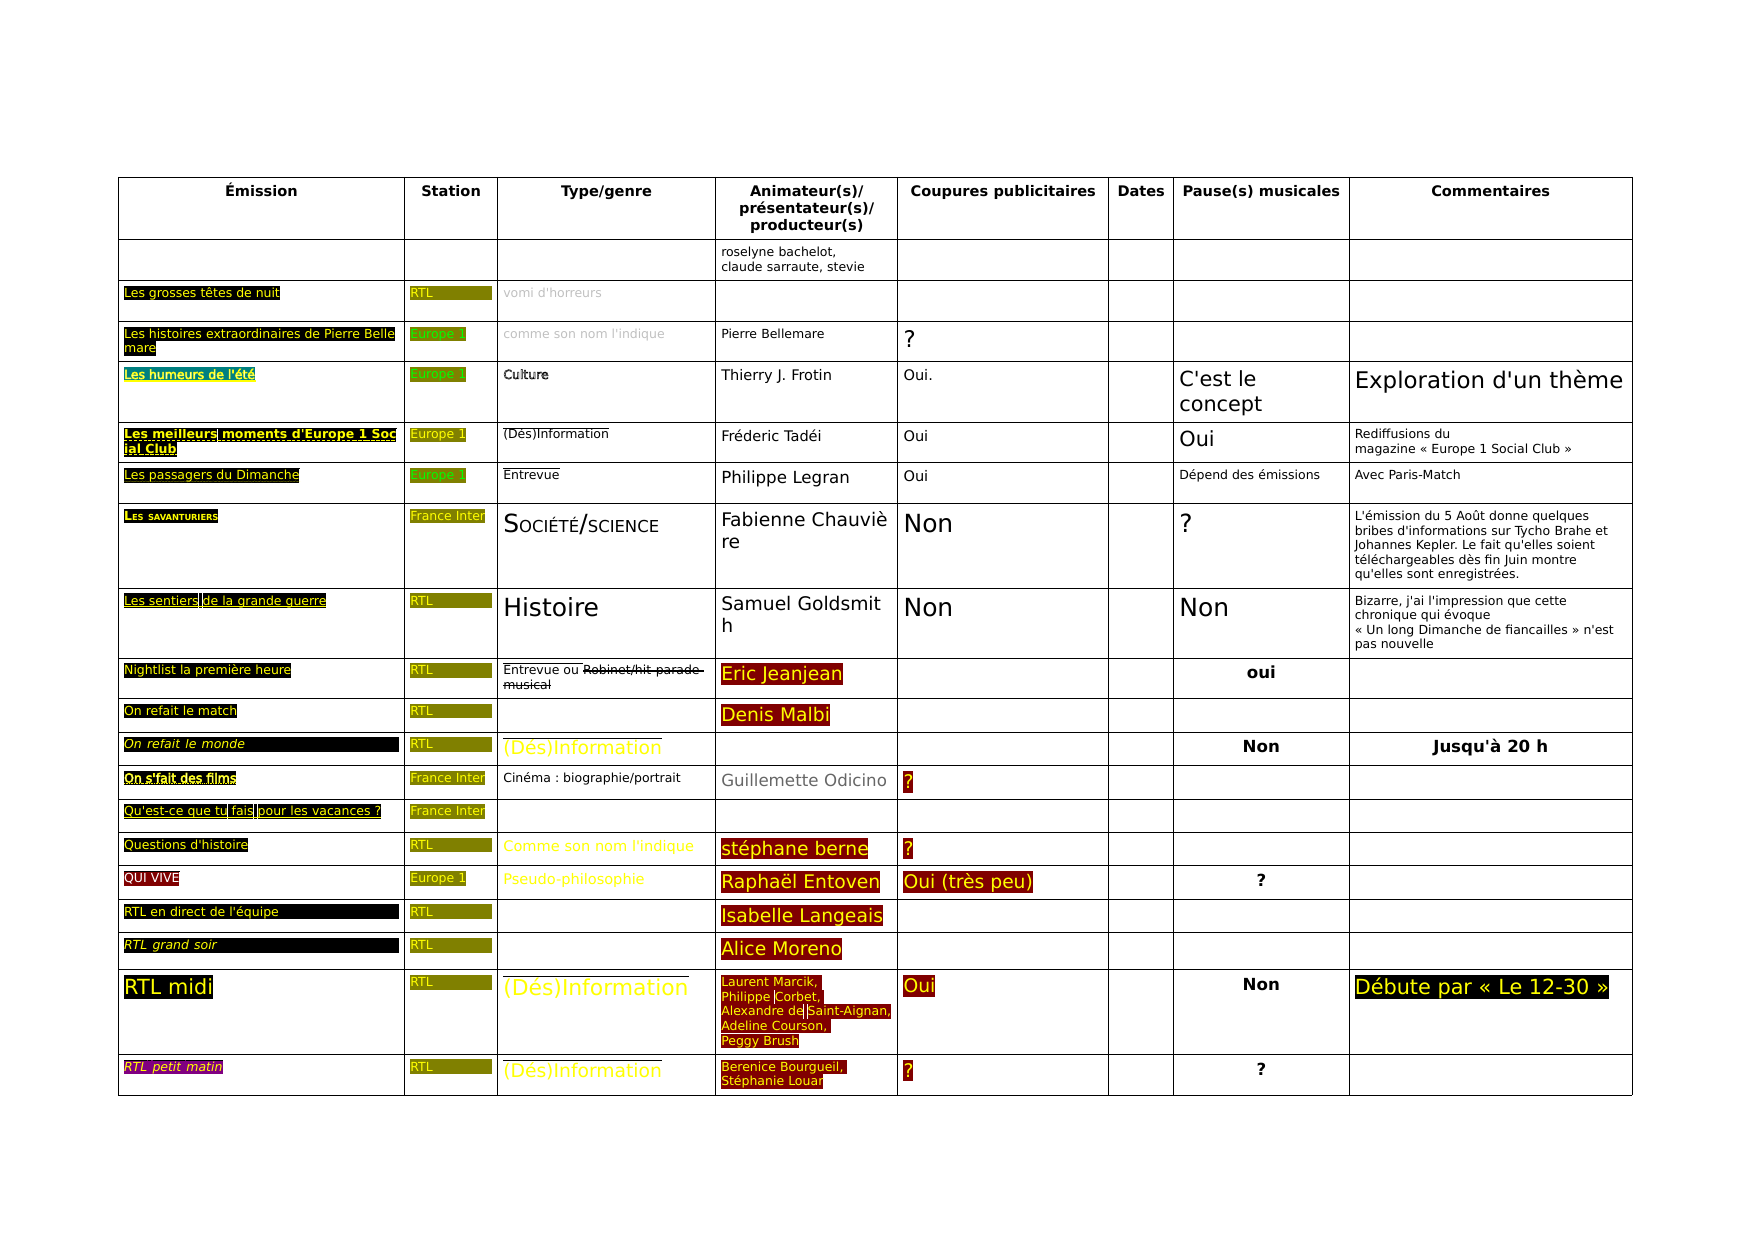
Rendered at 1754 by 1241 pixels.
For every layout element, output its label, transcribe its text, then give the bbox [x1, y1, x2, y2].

table_cell Rediffusions du magazine « Europe 1 Social Club » [1350, 423, 1632, 462]
table_cell L'émission du 5 Août donne quelques bribes d'informations sur Tycho Brahe et Johannes Kepler. Le fait qu'elles soient téléchargeables dès fin Juin montre qu'elles sont enregistrées. [1350, 504, 1632, 587]
table_cell ? [1174, 866, 1349, 899]
table_cell [498, 699, 715, 732]
table_cell [1174, 833, 1349, 865]
table_cell Guillemette Odicino [716, 766, 897, 798]
table_cell [119, 240, 404, 280]
table_cell Alice Moreno [716, 933, 897, 969]
table_cell RTL [405, 281, 497, 321]
table_cell [1109, 866, 1173, 899]
table_cell [1109, 240, 1173, 280]
table_cell [1350, 866, 1632, 899]
table_cell RTL midi [119, 970, 404, 1054]
table_cell [1109, 733, 1173, 765]
table_cell [498, 800, 715, 832]
table_cell [1109, 281, 1173, 321]
table_cell Bizarre, j'ai l'impression que cette chronique qui évoque « Un long Dimanche de fiancailles » n'est pas nouvelle [1350, 589, 1632, 657]
table_cell On s'fait des films [119, 766, 404, 798]
table_cell [1109, 933, 1173, 969]
table_header Coupures publicitaires [898, 178, 1108, 239]
table_cell France Inter [405, 800, 497, 832]
table_cell [1174, 281, 1349, 321]
table_cell Non [1174, 970, 1349, 1054]
table_cell (Dés)Information [498, 423, 715, 462]
table_cell [1109, 699, 1173, 732]
table_cell Berenice Bourgueil, Stéphanie Louar [716, 1055, 897, 1094]
table_cell [1350, 659, 1632, 698]
table_cell [1350, 766, 1632, 798]
table_cell (Dés)Information [498, 970, 715, 1054]
table_cell [898, 800, 1108, 832]
table_cell [898, 933, 1108, 969]
table_cell [1174, 699, 1349, 732]
table_cell [1109, 504, 1173, 587]
table_cell [1350, 281, 1632, 321]
table_cell [1174, 900, 1349, 932]
table_cell Non [1174, 733, 1349, 765]
table_cell (Dés)Information [498, 733, 715, 765]
table_cell [1109, 900, 1173, 932]
table_cell Société/science [498, 504, 715, 587]
table_header Émission [119, 178, 404, 239]
table_cell [1109, 766, 1173, 798]
table_cell Laurent Marcik, Philippe Corbet, Alexandre de Saint-Aignan, Adeline Courson, Peggy Brush [716, 970, 897, 1054]
table_header Station [405, 178, 497, 239]
table_cell Europe 1 [405, 866, 497, 899]
table_cell Les grosses têtes de nuit [119, 281, 404, 321]
table_cell Oui [898, 463, 1108, 503]
table_cell [898, 733, 1108, 765]
table_cell ? [1174, 1055, 1349, 1094]
table_cell RTL [405, 833, 497, 865]
table_cell Non [898, 504, 1108, 587]
table_cell [898, 699, 1108, 732]
table_cell RTL [405, 970, 497, 1054]
table_cell Raphaël Entoven [716, 866, 897, 899]
table_cell ? [1174, 504, 1349, 587]
table_cell [498, 900, 715, 932]
table_cell [1109, 659, 1173, 698]
table_cell Thierry J. Frotin [716, 362, 897, 422]
table_cell RTL en direct de l'équipe [119, 900, 404, 932]
table_cell France Inter [405, 504, 497, 587]
table_cell On refait le match [119, 699, 404, 732]
table_cell Les sentiers de la grande guerre [119, 589, 404, 657]
table_header Pause(s) musicales [1174, 178, 1349, 239]
table_cell Comme son nom l'indique [498, 833, 715, 865]
table_cell RTL [405, 733, 497, 765]
table_cell [716, 800, 897, 832]
table_cell ? [898, 766, 1108, 798]
table_cell ? [898, 322, 1108, 361]
table_cell Europe 1 [405, 423, 497, 462]
table_cell [1350, 833, 1632, 865]
table_cell [1109, 322, 1173, 361]
table_cell [898, 240, 1108, 280]
table_cell [1350, 800, 1632, 832]
table_cell Vomi d'horreurs [498, 281, 715, 321]
table_cell [498, 240, 715, 280]
table_cell Dépend des émissions [1174, 463, 1349, 503]
table_cell [716, 281, 897, 321]
table_cell Oui [898, 423, 1108, 462]
table_cell [1174, 933, 1349, 969]
table_cell RTL [405, 900, 497, 932]
table_cell Denis Malbi [716, 699, 897, 732]
table_cell [1109, 423, 1173, 462]
table_cell [1350, 1055, 1632, 1094]
table_cell Pierre Bellemare [716, 322, 897, 361]
table_cell [898, 900, 1108, 932]
table_cell Non [898, 589, 1108, 657]
table_cell RTL grand soir [119, 933, 404, 969]
table_cell Questions d'histoire [119, 833, 404, 865]
table_cell [1109, 1055, 1173, 1094]
table_cell [1109, 833, 1173, 865]
table_cell RTL [405, 699, 497, 732]
table_cell Les meilleurs moments d'Europe 1 Social Club [119, 423, 404, 462]
table_cell Isabelle Langeais [716, 900, 897, 932]
table_cell [1350, 699, 1632, 732]
table_cell France Inter [405, 766, 497, 798]
table_cell Pseudo-philosophie [498, 866, 715, 899]
table_cell Oui (très peu) [898, 866, 1108, 899]
table_cell Nightlist la première heure [119, 659, 404, 698]
table_cell [1109, 362, 1173, 422]
table_cell Non [1174, 589, 1349, 657]
table_cell Oui. [898, 362, 1108, 422]
table_cell Entrevue ou Robinet/hit-parade musical [498, 659, 715, 698]
table_cell Exploration d'un thème [1350, 362, 1632, 422]
table_cell [498, 933, 715, 969]
table_header Animateur(s)/présentateur(s)/producteur(s) [716, 178, 897, 239]
table_header Commentaires [1350, 178, 1632, 239]
table_cell Les humeurs de l'été [119, 362, 404, 422]
table_cell (Dés)Information [498, 1055, 715, 1094]
table_cell Jusqu'à 20 h [1350, 733, 1632, 765]
table_cell Qu'est-ce que tu fais pour les vacances ? [119, 800, 404, 832]
table_cell Oui [1174, 423, 1349, 462]
table_cell Culture [498, 362, 715, 422]
table_cell roselyne bachelot, claude sarraute, stevie [716, 240, 897, 280]
table_cell [1109, 800, 1173, 832]
table_cell Débute par « Le 12-30 » [1350, 970, 1632, 1054]
table_cell [1174, 800, 1349, 832]
table_cell Europe 1 [405, 362, 497, 422]
table_cell Qui vive [119, 866, 404, 899]
table_cell RTL [405, 933, 497, 969]
table_cell [1174, 322, 1349, 361]
table_cell Eric Jeanjean [716, 659, 897, 698]
table_cell [1350, 240, 1632, 280]
table_cell [1350, 322, 1632, 361]
table_cell Entrevue [498, 463, 715, 503]
table_cell Les passagers du Dimanche [119, 463, 404, 503]
table_cell RTL [405, 659, 497, 698]
table_cell [898, 659, 1108, 698]
table_cell [1350, 933, 1632, 969]
table_header Type/genre [498, 178, 715, 239]
table_cell Cinéma : biographie/portrait [498, 766, 715, 798]
table_cell [1109, 463, 1173, 503]
table_cell Philippe Legran [716, 463, 897, 503]
table_cell Histoire [498, 589, 715, 657]
table_cell ? [898, 1055, 1108, 1094]
table_cell Les histoires extraordinaires de Pierre Bellemare [119, 322, 404, 361]
table_cell [1174, 766, 1349, 798]
table_cell [1174, 240, 1349, 280]
table_cell oui [1174, 659, 1349, 698]
table_cell Avec Paris-Match [1350, 463, 1632, 503]
table_cell Samuel Goldsmith [716, 589, 897, 657]
table_cell Fréderic Tadéi [716, 423, 897, 462]
table_cell [898, 281, 1108, 321]
table_cell [716, 733, 897, 765]
table_cell Les savanturiers [119, 504, 404, 587]
table_cell [1109, 970, 1173, 1054]
table_cell ? [898, 833, 1108, 865]
table_header Dates [1109, 178, 1173, 239]
table_cell Fabienne Chauvière [716, 504, 897, 587]
table_cell [405, 240, 497, 280]
table_cell [1350, 900, 1632, 932]
table_cell On refait le monde [119, 733, 404, 765]
table_cell Europe 1 [405, 463, 497, 503]
table_cell [1109, 589, 1173, 657]
table_cell RTL [405, 589, 497, 657]
table_cell Europe 1 [405, 322, 497, 361]
table_cell Oui [898, 970, 1108, 1054]
table_cell RTL [405, 1055, 497, 1094]
table_cell RTL petit matin [119, 1055, 404, 1094]
table_cell C'est le concept [1174, 362, 1349, 422]
table_cell stéphane berne [716, 833, 897, 865]
table_cell Comme son nom l'indique [498, 322, 715, 361]
